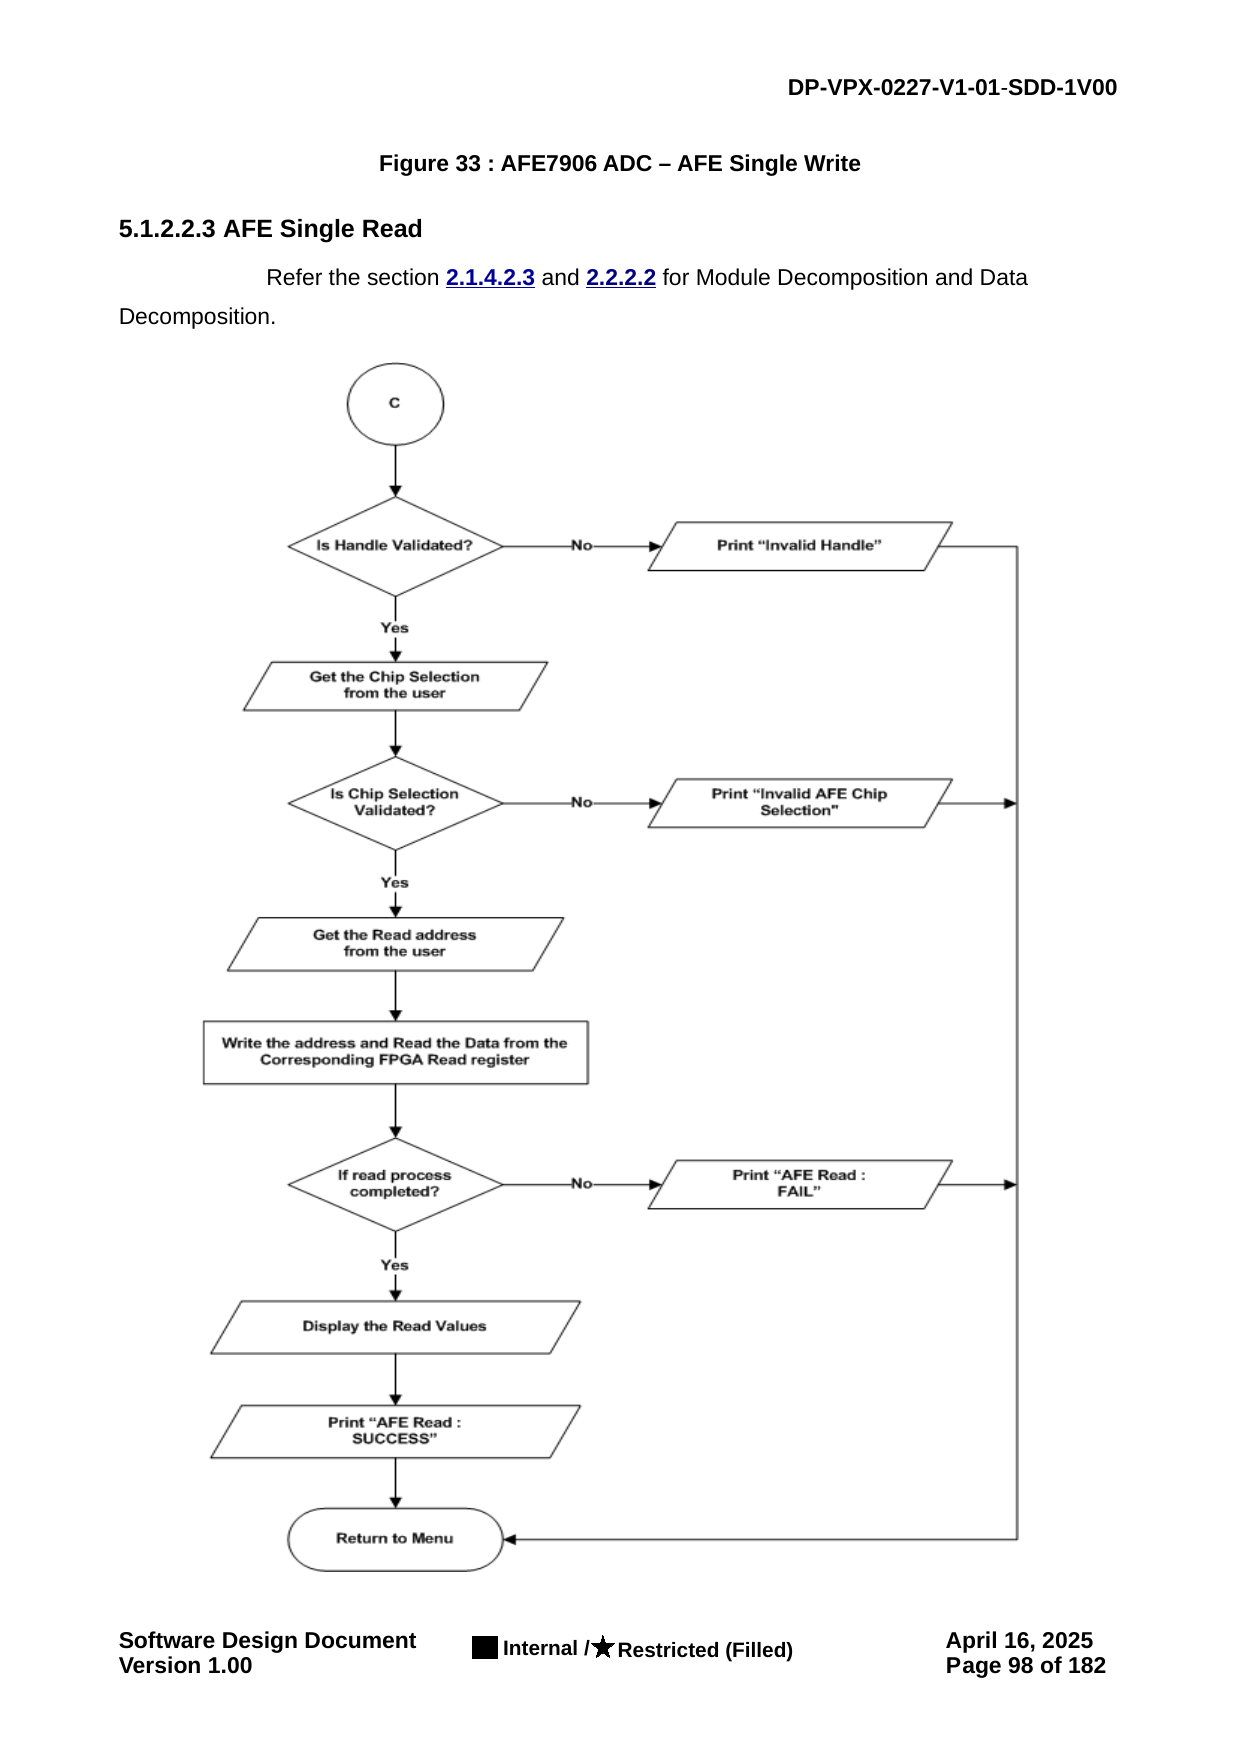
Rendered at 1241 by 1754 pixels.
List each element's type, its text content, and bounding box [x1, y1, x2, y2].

text Refer the section 2.1.4.2.3 and 2.2.2.2 for Module Decomposition and Data Decomposition. [118, 264, 1122, 330]
picture [202, 362, 1019, 1572]
text Figure 33 : AFE7906 ADC – AFE Single Write [118, 150, 1122, 176]
subtitle AFE Single Read [118, 214, 1122, 243]
